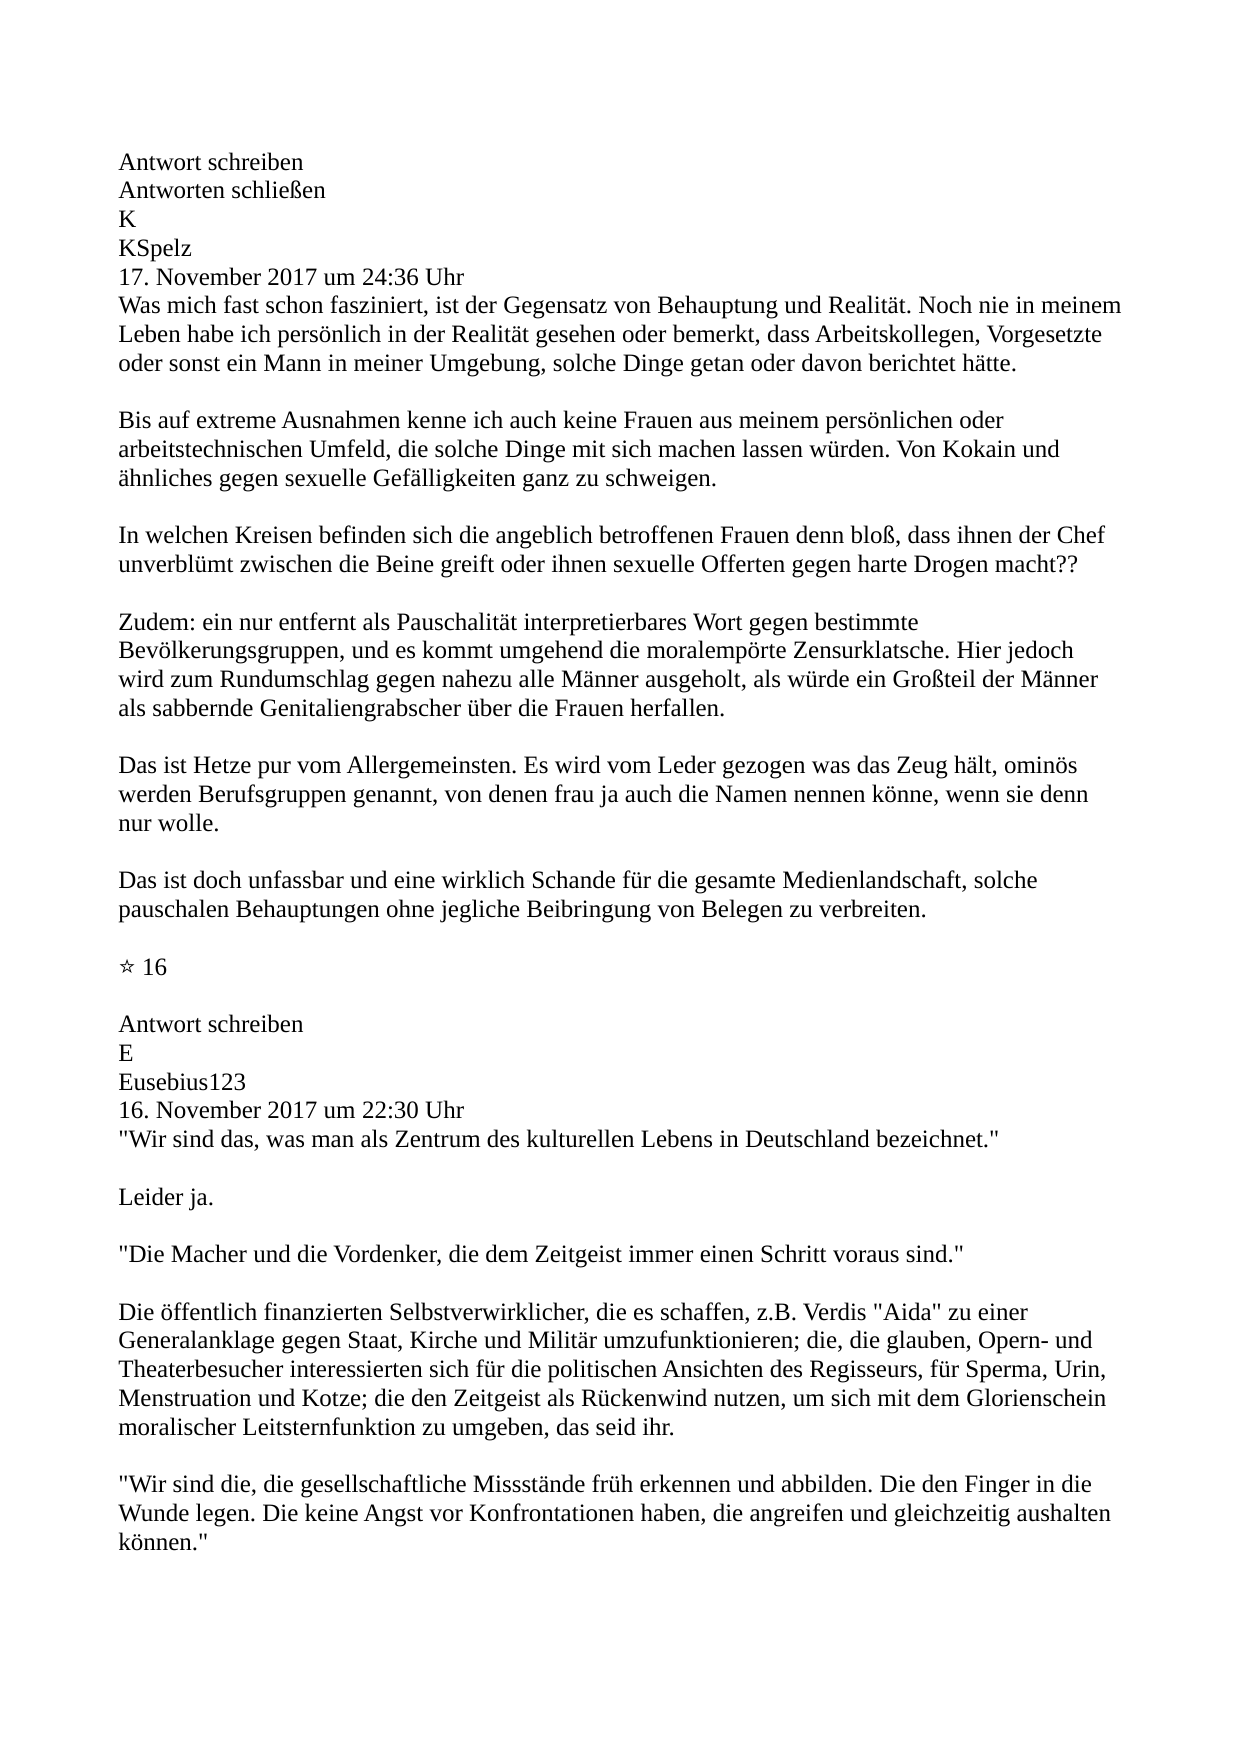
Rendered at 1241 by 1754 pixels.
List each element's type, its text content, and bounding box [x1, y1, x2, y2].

text Eusebius123 [118, 1067, 1122, 1096]
text "Wir sind die, die gesellschaftliche Missstände früh erkennen und abbilden. Die den Finger in die Wunde legen. Die keine Angst vor Konfrontationen haben, die angreifen und gleichzeitig aushalten können." [118, 1469, 1122, 1556]
text 16. November 2017 um 22:30 Uhr [118, 1096, 1122, 1124]
text Das ist doch unfassbar und eine wirklich Schande für die gesamte Medienlandschaft, solche pauschalen Behauptungen ohne jegliche Beibringung von Belegen zu verbreiten. [118, 866, 1122, 923]
text ⭐️ 16 [118, 952, 1122, 981]
text Antwort schreiben [118, 147, 1122, 176]
text "Wir sind das, was man als Zentrum des kulturellen Lebens in Deutschland bezeichnet." [118, 1124, 1122, 1153]
text Was mich fast schon fasziniert, ist der Gegensatz von Behauptung und Realität. Noch nie in meinem Leben habe ich persönlich in der Realität gesehen oder bemerkt, dass Arbeitskollegen, Vorgesetzte oder sonst ein Mann in meiner Umgebung, solche Dinge getan oder davon berichtet hätte. [118, 291, 1122, 377]
text E [118, 1038, 1122, 1067]
text Antwort schreiben [118, 1009, 1122, 1038]
text KSpelz [118, 233, 1122, 262]
text 17. November 2017 um 24:36 Uhr [118, 262, 1122, 291]
text Bis auf extreme Ausnahmen kenne ich auch keine Frauen aus meinem persönlichen oder arbeitstechnischen Umfeld, die solche Dinge mit sich machen lassen würden. Von Kokain und ähnliches gegen sexuelle Gefälligkeiten ganz zu schweigen. [118, 406, 1122, 492]
text K [118, 204, 1122, 233]
text Zudem: ein nur entfernt als Pauschalität interpretierbares Wort gegen bestimmte Bevölkerungsgruppen, und es kommt umgehend die moralempörte Zensurklatsche. Hier jedoch wird zum Rundumschlag gegen nahezu alle Männer ausgeholt, als würde ein Großteil der Männer als sabbernde Genitaliengrabscher über die Frauen herfallen. [118, 607, 1122, 722]
text Das ist Hetze pur vom Allergemeinsten. Es wird vom Leder gezogen was das Zeug hält, ominös werden Berufsgruppen genannt, von denen frau ja auch die Namen nennen könne, wenn sie denn nur wolle. [118, 751, 1122, 837]
text Antworten schließen [118, 176, 1122, 204]
text "Die Macher und die Vordenker, die dem Zeitgeist immer einen Schritt voraus sind." [118, 1239, 1122, 1268]
text In welchen Kreisen befinden sich die angeblich betroffenen Frauen denn bloß, dass ihnen der Chef unverblümt zwischen die Beine greift oder ihnen sexuelle Offerten gegen harte Drogen macht?? [118, 521, 1122, 578]
text Die öffentlich finanzierten Selbstverwirklicher, die es schaffen, z.B. Verdis "Aida" zu einer Generalanklage gegen Staat, Kirche und Militär umzufunktionieren; die, die glauben, Opern- und Theaterbesucher interessierten sich für die politischen Ansichten des Regisseurs, für Sperma, Urin, Menstruation und Kotze; die den Zeitgeist als Rückenwind nutzen, um sich mit dem Glorienschein moralischer Leitsternfunktion zu umgeben, das seid ihr. [118, 1297, 1122, 1441]
text Leider ja. [118, 1182, 1122, 1211]
